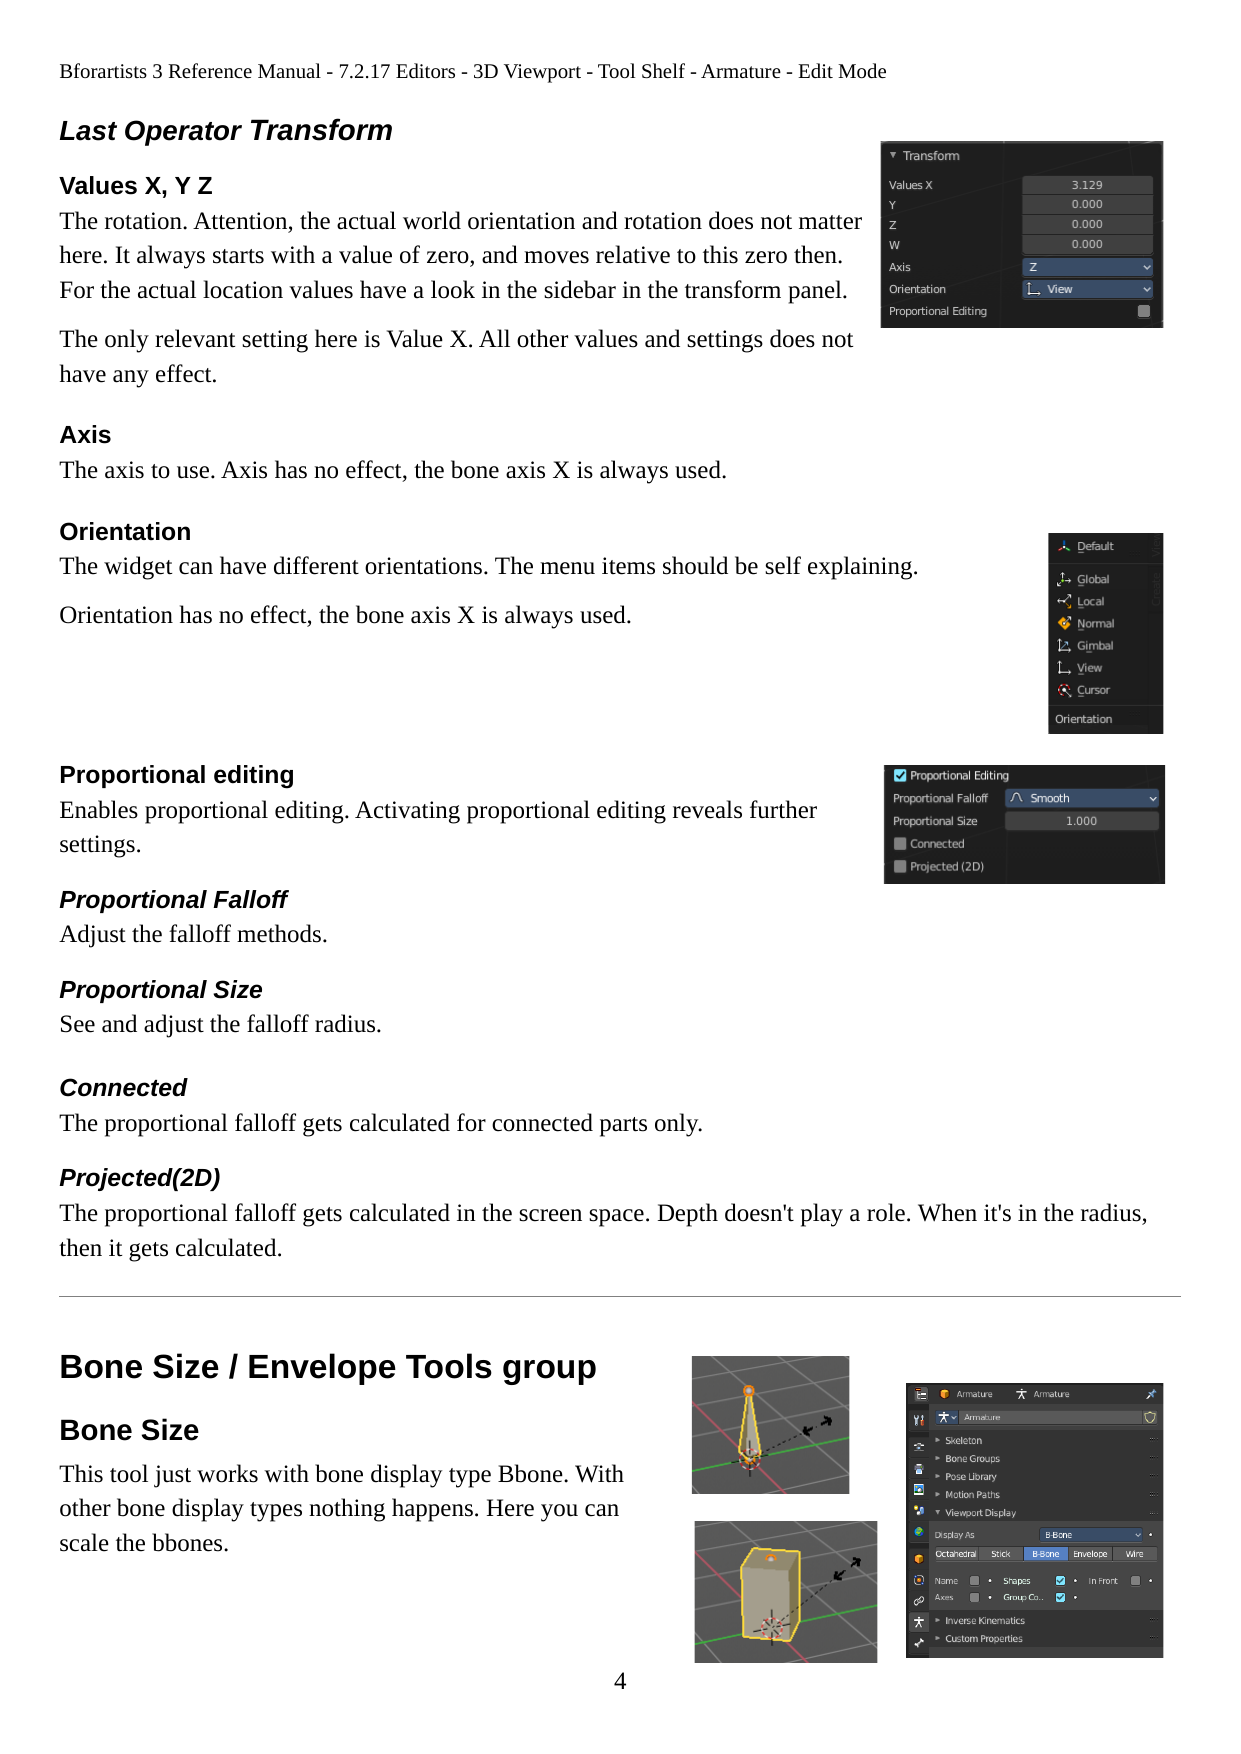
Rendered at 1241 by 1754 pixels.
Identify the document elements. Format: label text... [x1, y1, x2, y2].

picture [880, 141, 1164, 328]
subtitle Projected(2D) [59, 1163, 1181, 1192]
picture [906, 1383, 1164, 1658]
subtitle Bone Size [59, 1412, 691, 1446]
subtitle Proportional editing [59, 760, 1181, 789]
text The only relevant setting here is Value X. All other values and settings does not have any effect. [59, 324, 1181, 387]
picture [1048, 533, 1164, 734]
text The axis to use. Axis has no effect, the bone axis X is always used. [59, 455, 1181, 484]
text Orientation has no effect, the bone axis X is always used. [59, 600, 1048, 629]
subtitle [1164, 1412, 1181, 1446]
subtitle Values X, Y Z [59, 171, 880, 200]
text The proportional falloff gets calculated in the screen space. Depth doesn't play a role. When it's in the radius, then it gets calculated. [59, 1198, 1181, 1261]
subtitle Orientation [59, 517, 1181, 545]
text The proportional falloff gets calculated for connected parts only. [59, 1108, 1181, 1137]
subtitle [850, 1412, 906, 1446]
subtitle Proportional Size [59, 975, 1181, 1003]
picture [694, 1521, 878, 1663]
text Enables proportional editing. Activating proportional editing reveals further settings. [59, 795, 883, 858]
text See and adjust the falloff radius. [59, 1009, 1181, 1038]
subtitle Last Operator Transform [59, 113, 1181, 146]
text Adjust the falloff methods. [59, 919, 1181, 948]
subtitle Bone Size / Envelope Tools group [59, 1347, 1181, 1385]
picture [691, 1356, 850, 1494]
subtitle Connected [59, 1073, 1181, 1102]
text The rotation. Attention, the actual world orientation and rotation does not matter here. It always starts with a value of zero, and moves relative to this zero then. For the actual location values have a look in the sidebar in the transform panel. [59, 206, 880, 304]
text This tool just works with bone display type Bbone. With other bone display types nothing happens. Here you can scale the bbones. [59, 1459, 906, 1556]
subtitle Proportional Falloff [59, 885, 1181, 913]
picture [883, 765, 1166, 884]
subtitle [1164, 171, 1181, 200]
subtitle Axis [59, 420, 1181, 449]
text The widget can have different orientations. The menu items should be self explaining. [59, 551, 1048, 580]
